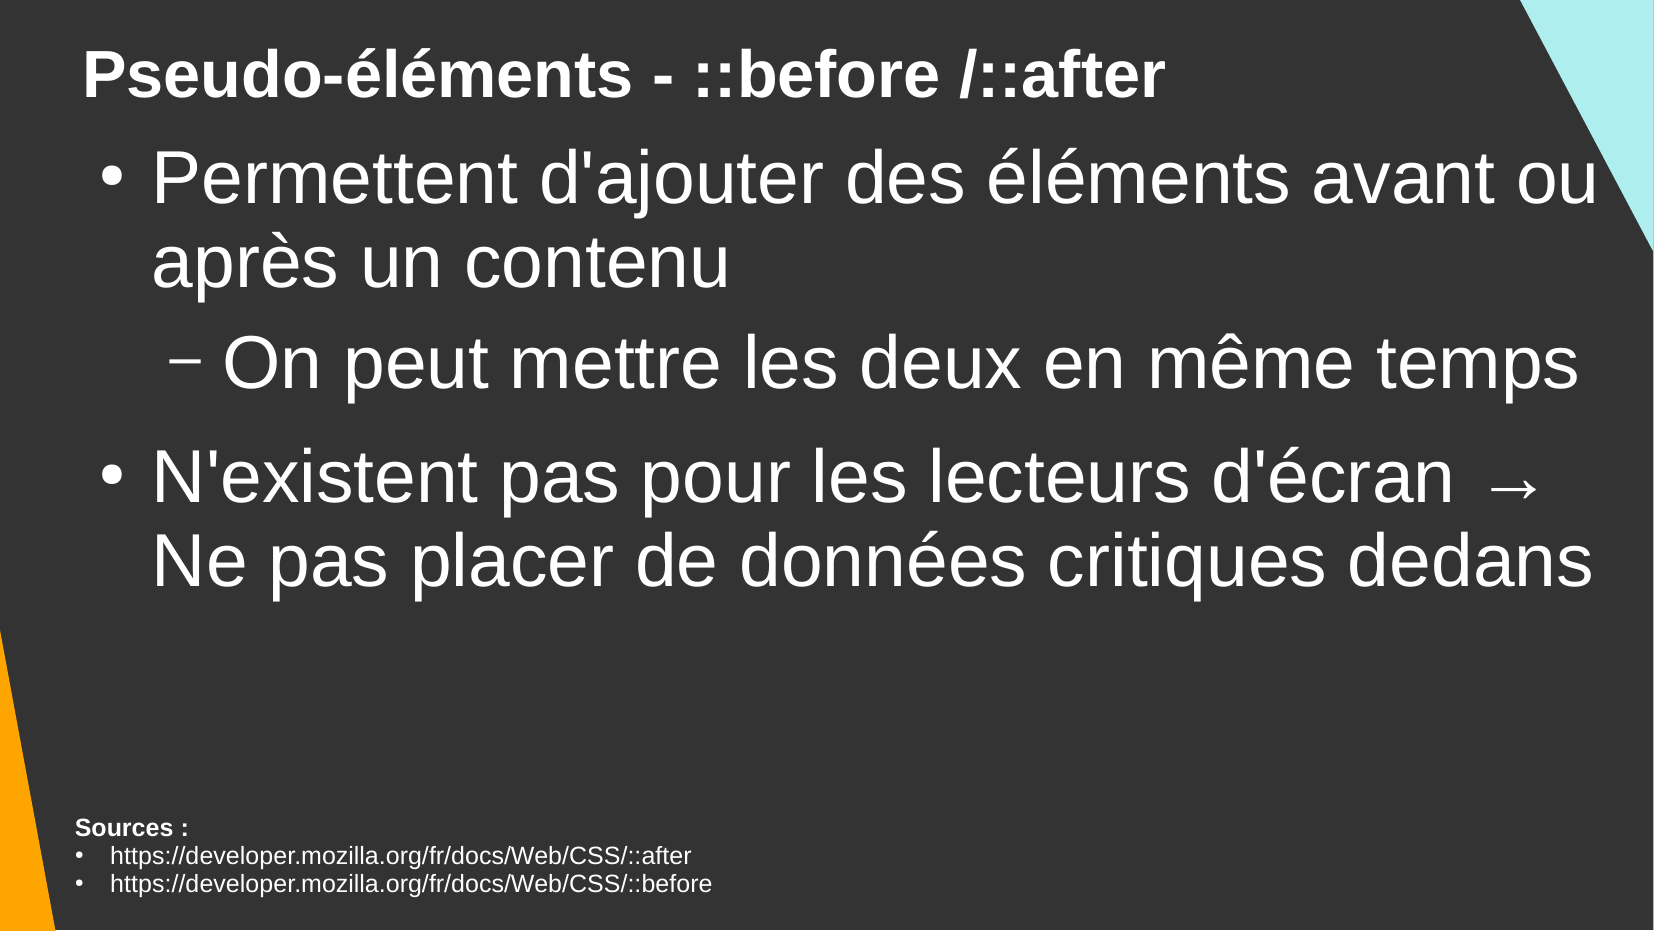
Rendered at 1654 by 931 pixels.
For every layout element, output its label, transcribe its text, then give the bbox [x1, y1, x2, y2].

title Pseudo-éléments - ::before /::after [82, 37, 1571, 114]
text_box [0, 630, 56, 931]
text_box Sources : https://developer.mozilla.org/fr/docs/Web/CSS/::after https://developer.mozilla.org/fr/docs/Web/CSS/::before [60, 806, 1546, 931]
text_box [1520, 0, 1654, 254]
list Permettent d'ajouter des éléments avant ou après un contenu On peut mettre les deux en même temps N'existent pas pour les lecteurs d'écran → Ne pas placer de données critiques dedans [80, 135, 1605, 762]
